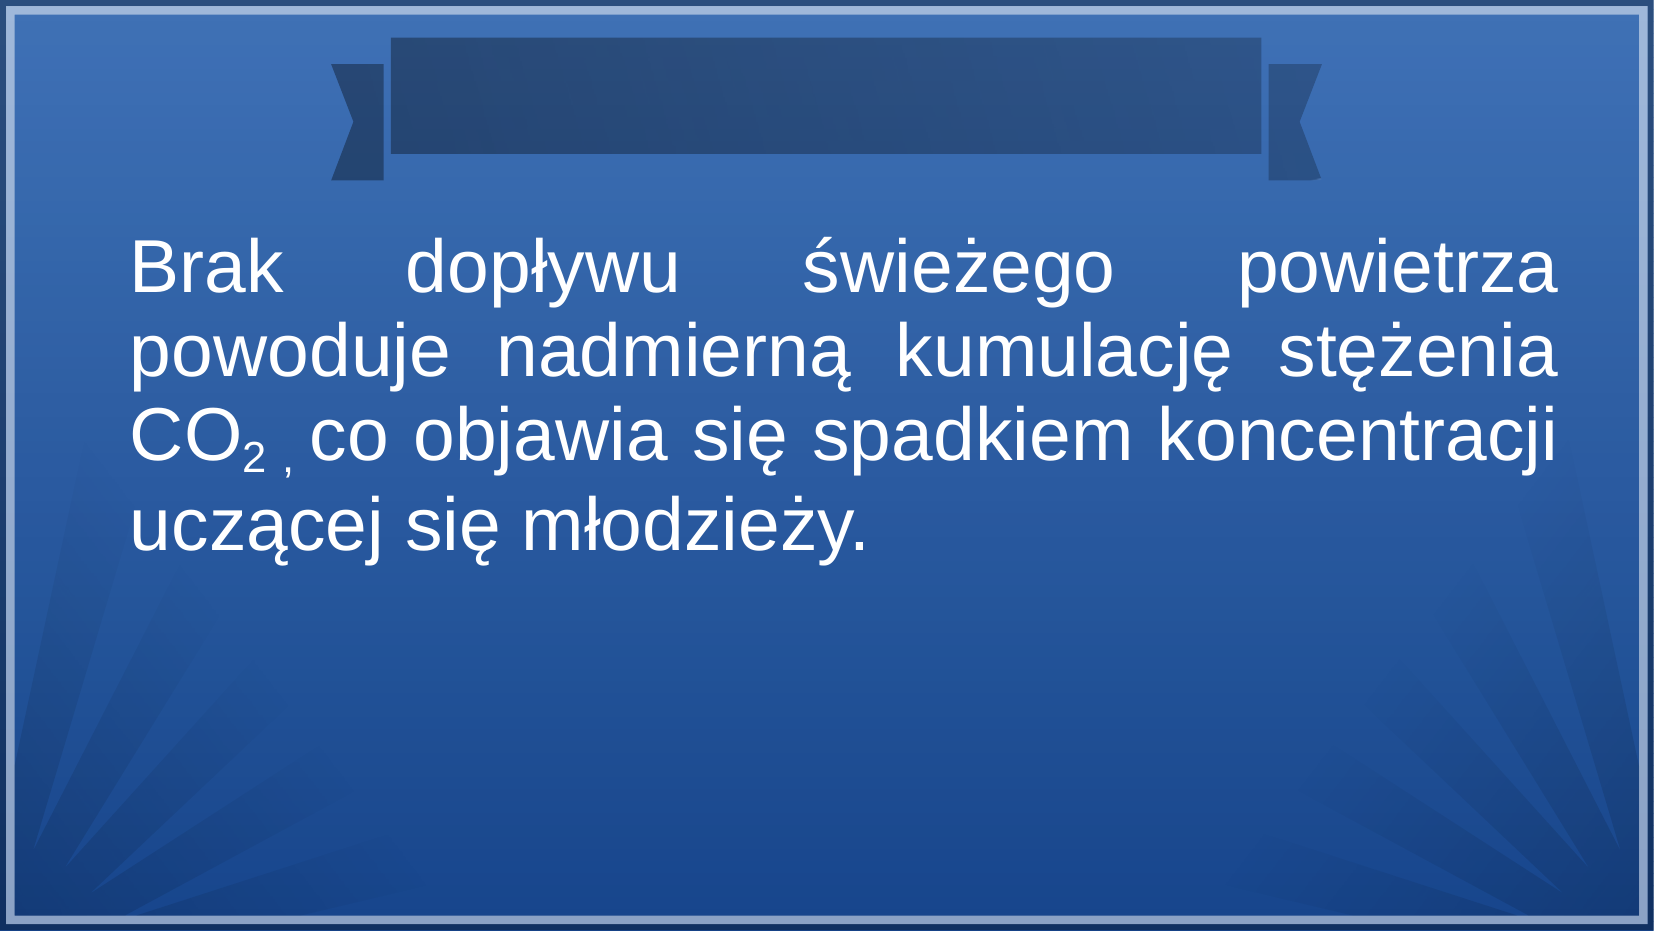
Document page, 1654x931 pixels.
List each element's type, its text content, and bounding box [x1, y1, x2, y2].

list Brak dopływu świeżego powietrza powoduje nadmierną kumulację stężenia CO2 , co objawia się spadkiem koncentracji uczącej się młodzieży. [70, 224, 1560, 848]
